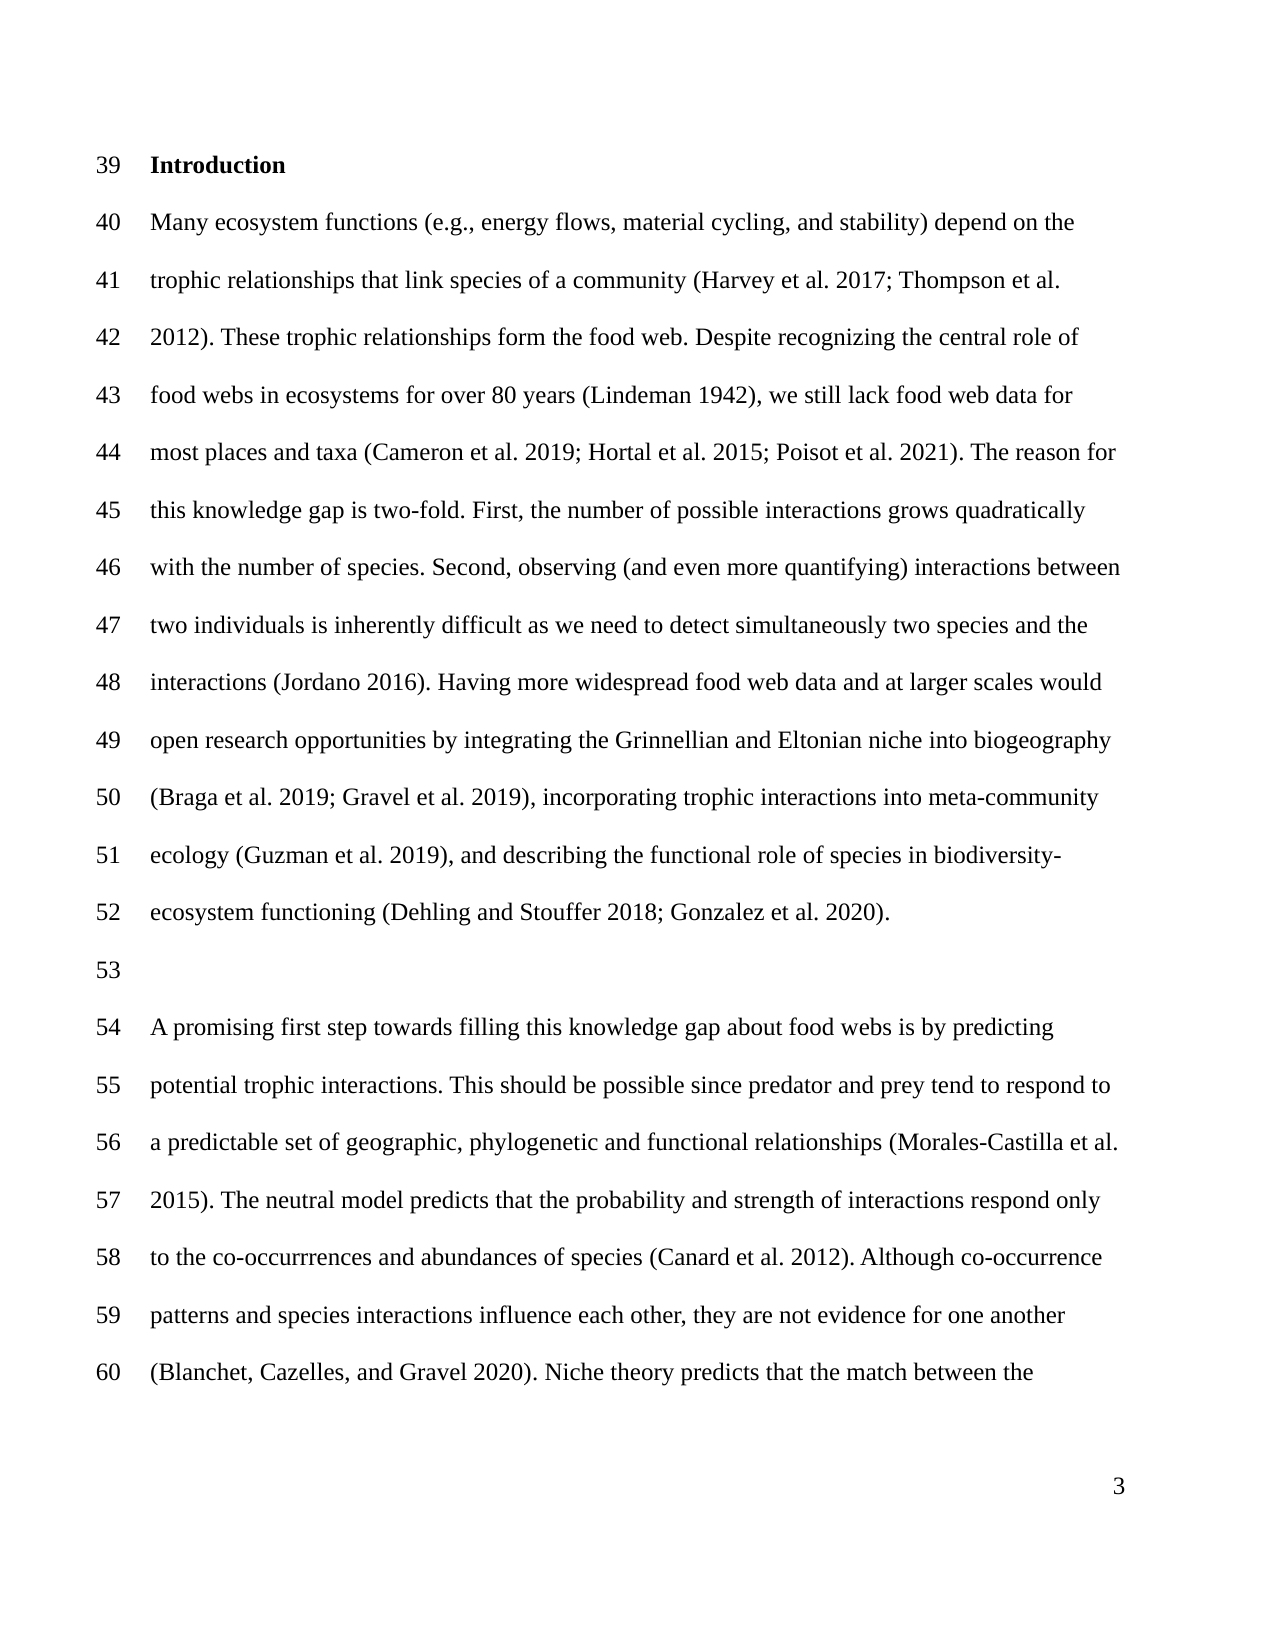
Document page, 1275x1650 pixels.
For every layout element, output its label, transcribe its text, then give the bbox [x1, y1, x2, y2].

text Many ecosystem functions (e.g., energy flows, material cycling, and stability) depend on the trophic relationships that link species of a community (Harvey et al. 2017; Thompson et al. 2012). These trophic relationships form the food web. Despite recognizing the central role of food webs in ecosystems for over 80 years (Lindeman 1942), we still lack food web data for most places and taxa (Cameron et al. 2019; Hortal et al. 2015; Poisot et al. 2021). The reason for this knowledge gap is two-fold. First, the number of possible interactions grows quadratically with the number of species. Second, observing (and even more quantifying) interactions between two individuals is inherently difficult as we need to detect simultaneously two species and the interactions (Jordano 2016). Having more widespread food web data and at larger scales would open research opportunities by integrating the Grinnellian and Eltonian niche into biogeography (Braga et al. 2019; Gravel et al. 2019), incorporating trophic interactions into meta-community ecology (Guzman et al. 2019), and describing the functional role of species in biodiversity-ecosystem functioning (Dehling and Stouffer 2018; Gonzalez et al. 2020). [150, 207, 1125, 926]
text Introduction [150, 150, 1125, 179]
text A promising first step towards filling this knowledge gap about food webs is by predicting potential trophic interactions. This should be possible since predator and prey tend to respond to a predictable set of geographic, phylogenetic and functional relationships (Morales-Castilla et al. 2015). The neutral model predicts that the probability and strength of interactions respond only to the co-occurrrences and abundances of species (Canard et al. 2012). Although co-occurrence patterns and species interactions influence each other, they are not evidence for one another (Blanchet, Cazelles, and Gravel 2020). Niche theory predicts that the match between the [150, 1012, 1125, 1386]
